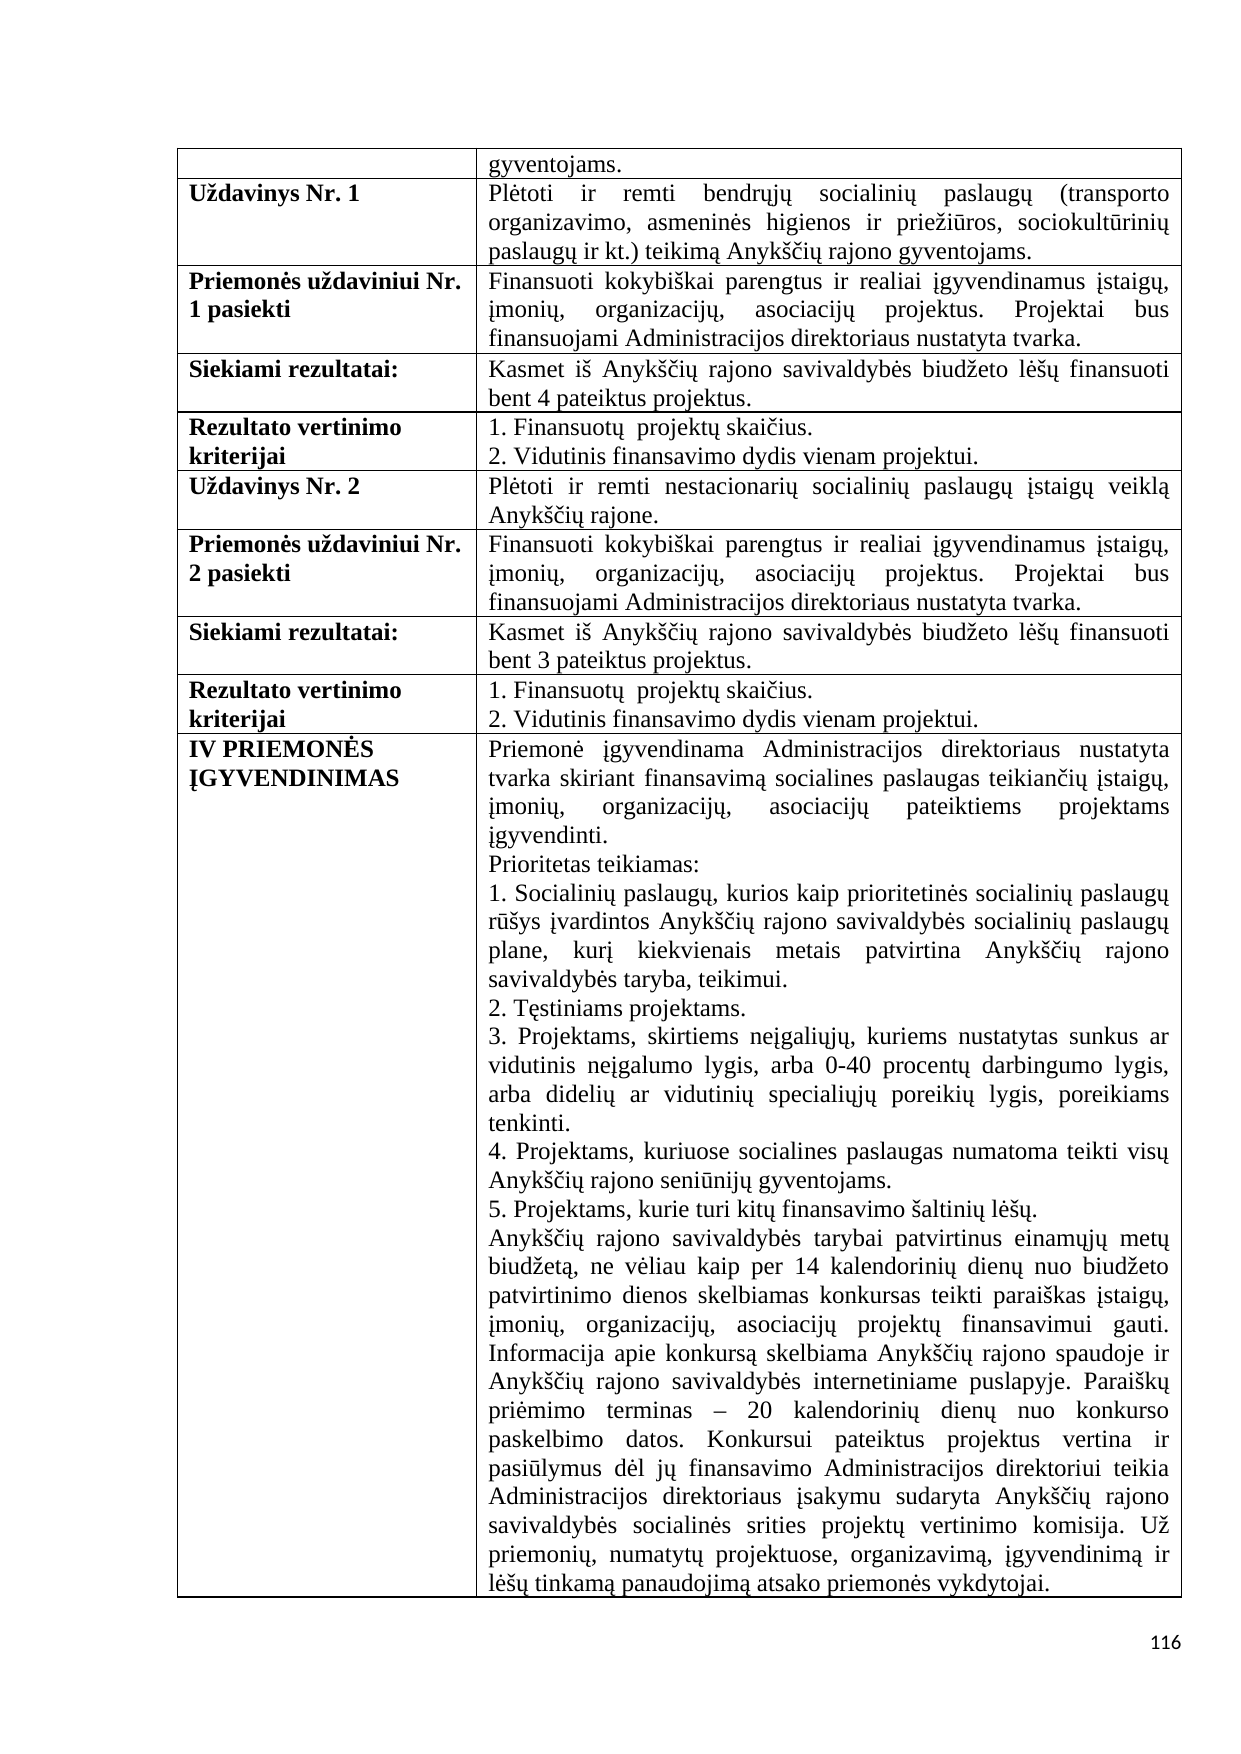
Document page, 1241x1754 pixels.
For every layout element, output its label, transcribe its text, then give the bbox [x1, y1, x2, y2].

table_cell Finansuoti kokybiškai parengtus ir realiai įgyvendinamus įstaigų, įmonių, organizacijų, asociacijų projektus. Projektai bus finansuojami Administracijos direktoriaus nustatyta tvarka. [477, 266, 1181, 353]
table_cell Priemonė įgyvendinama Administracijos direktoriaus nustatyta tvarka skiriant finansavimą socialines paslaugas teikiančių įstaigų, įmonių, organizacijų, asociacijų pateiktiems projektams įgyvendinti. Prioritetas teikiamas: 1. Socialinių paslaugų, kurios kaip prioritetinės socialinių paslaugų rūšys įvardintos Anykščių rajono savivaldybės socialinių paslaugų plane, kurį kiekvienais metais patvirtina Anykščių rajono savivaldybės taryba, teikimui. 2. Tęstiniams projektams. 3. Projektams, skirtiems neįgaliųjų, kuriems nustatytas sunkus ar vidutinis neįgalumo lygis, arba 0-40 procentų darbingumo lygis, arba didelių ar vidutinių specialiųjų poreikių lygis, poreikiams tenkinti. 4. Projektams, kuriuose socialines paslaugas numatoma teikti visų Anykščių rajono seniūnijų gyventojams. 5. Projektams, kurie turi kitų finansavimo šaltinių lėšų. Anykščių rajono savivaldybės tarybai patvirtinus einamųjų metų biudžetą, ne vėliau kaip per 14 kalendorinių dienų nuo biudžeto patvirtinimo dienos skelbiamas konkursas teikti paraiškas įstaigų, įmonių, organizacijų, asociacijų projektų finansavimui gauti. Informacija apie konkursą skelbiama Anykščių rajono spaudoje ir Anykščių rajono savivaldybės internetiniame puslapyje. Paraiškų priėmimo terminas – 20 kalendorinių dienų nuo konkurso paskelbimo datos. Konkursui pateiktus projektus vertina ir pasiūlymus dėl jų finansavimo Administracijos direktoriui teikia Administracijos direktoriaus įsakymu sudaryta Anykščių rajono savivaldybės socialinės srities projektų vertinimo komisija. Už priemonių, numatytų projektuose, organizavimą, įgyvendinimą ir lėšų tinkamą panaudojimą atsako priemonės vykdytojai. [477, 734, 1181, 1596]
table_cell Uždavinys Nr. 2 [178, 471, 476, 528]
table_cell Plėtoti ir remti bendrųjų socialinių paslaugų (transporto organizavimo, asmeninės higienos ir priežiūros, sociokultūrinių paslaugų ir kt.) teikimą Anykščių rajono gyventojams. [477, 179, 1181, 265]
table_cell Rezultato vertinimo kriterijai [178, 675, 476, 733]
table_cell Kasmet iš Anykščių rajono savivaldybės biudžeto lėšų finansuoti bent 4 pateiktus projektus. [477, 354, 1181, 411]
table_cell IV PRIEMONĖS ĮGYVENDINIMAS [178, 734, 476, 1596]
table_cell 1. Finansuotų projektų skaičius. 2. Vidutinis finansavimo dydis vienam projektui. [477, 413, 1181, 470]
table_cell Priemonės uždaviniui Nr. 2 pasiekti [178, 530, 476, 616]
table_cell gyventojams. [477, 149, 1181, 177]
table_cell Plėtoti ir remti nestacionarių socialinių paslaugų įstaigų veiklą Anykščių rajone. [477, 471, 1181, 528]
table_cell Siekiami rezultatai: [178, 617, 476, 674]
table_cell [178, 149, 476, 177]
table_cell Uždavinys Nr. 1 [178, 179, 476, 265]
table_cell Priemonės uždaviniui Nr. 1 pasiekti [178, 266, 476, 353]
table_cell Kasmet iš Anykščių rajono savivaldybės biudžeto lėšų finansuoti bent 3 pateiktus projektus. [477, 617, 1181, 674]
table_cell 1. Finansuotų projektų skaičius. 2. Vidutinis finansavimo dydis vienam projektui. [477, 675, 1181, 733]
table_cell Finansuoti kokybiškai parengtus ir realiai įgyvendinamus įstaigų, įmonių, organizacijų, asociacijų projektus. Projektai bus finansuojami Administracijos direktoriaus nustatyta tvarka. [477, 530, 1181, 616]
table_cell Siekiami rezultatai: [178, 354, 476, 411]
table_cell Rezultato vertinimo kriterijai [178, 413, 476, 470]
